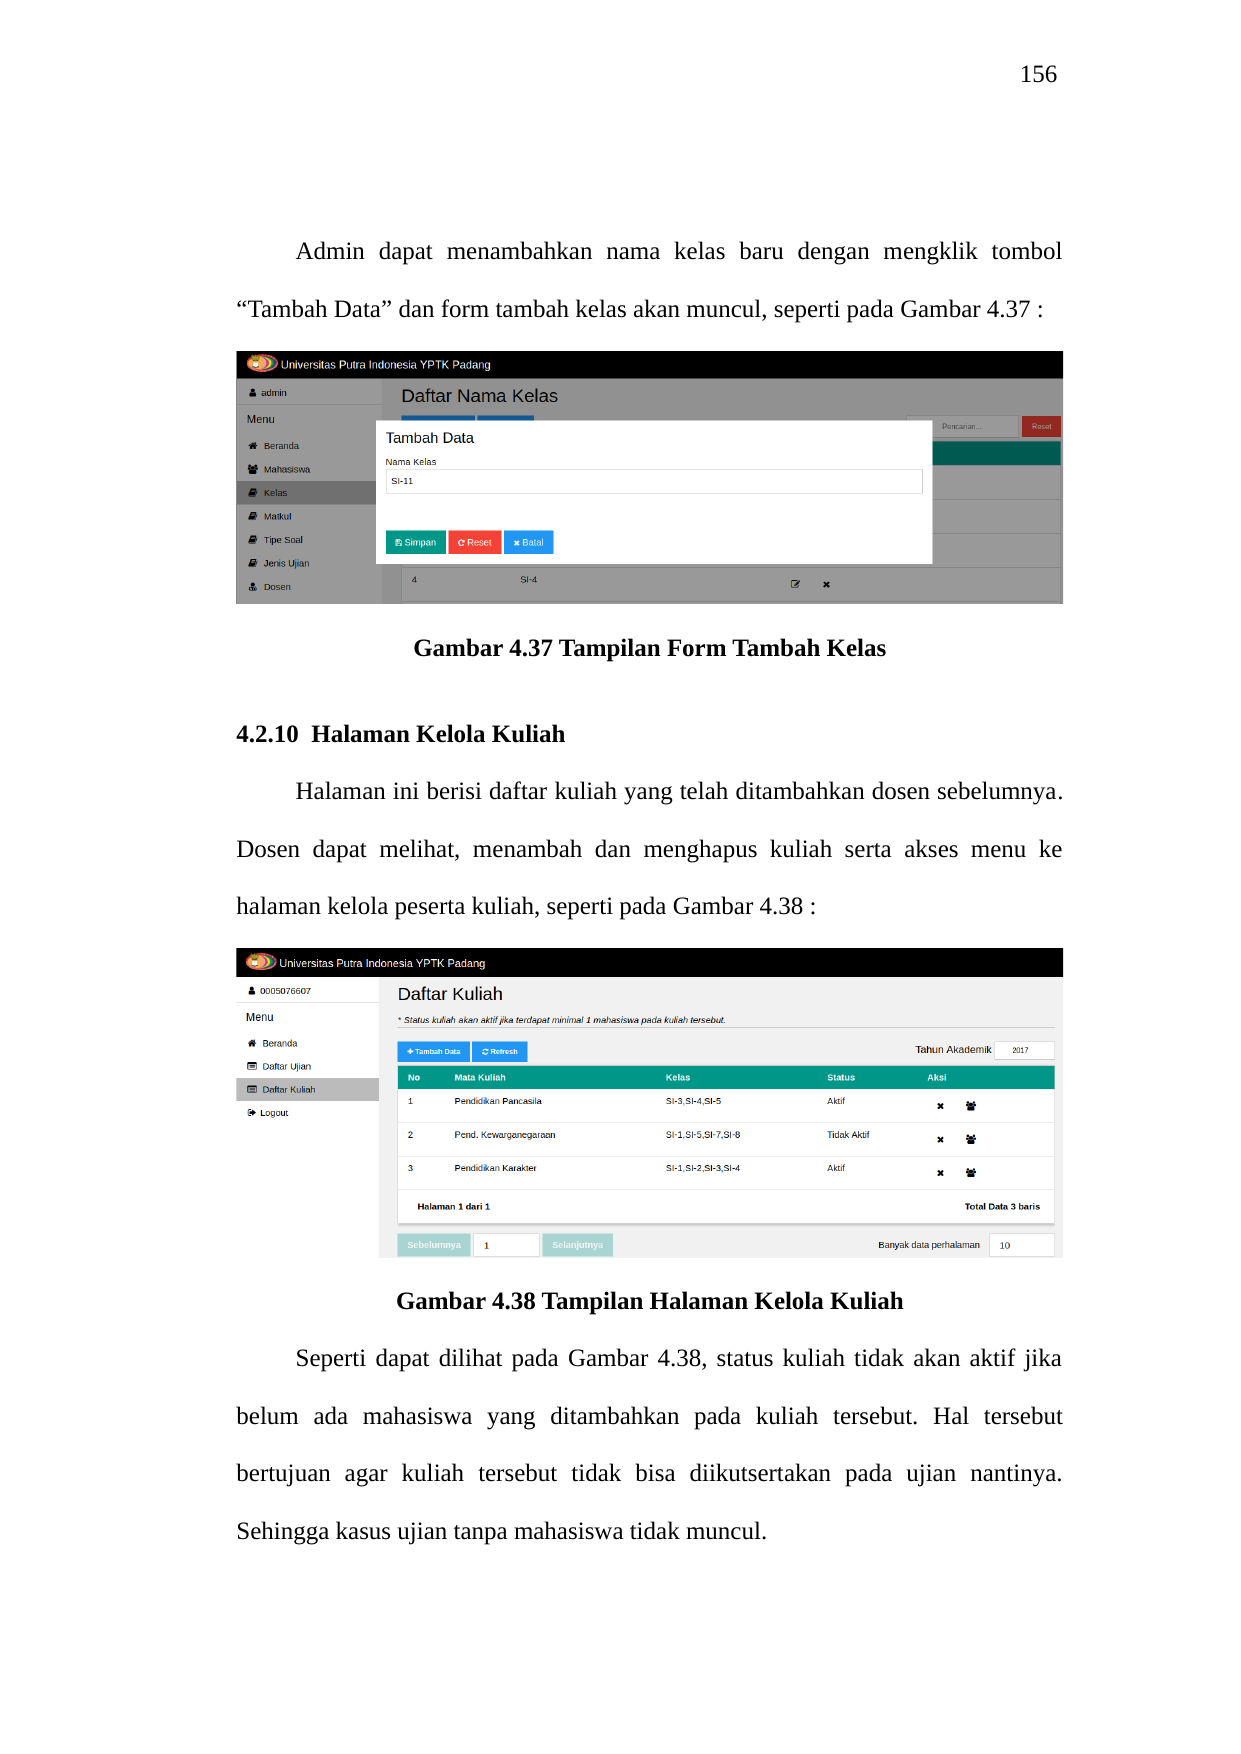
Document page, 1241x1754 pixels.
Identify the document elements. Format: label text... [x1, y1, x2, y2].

text Admin dapat menambahkan nama kelas baru dengan mengklik tombol “Tambah Data” dan form tambah kelas akan muncul, seperti pada Gambar 4.37 : [236, 236, 1063, 322]
picture [236, 351, 1064, 604]
text Gambar 4.37 Tampilan Form Tambah Kelas [236, 604, 1063, 661]
text Gambar 4.38 Tampilan Halaman Kelola Kuliah [236, 1258, 1063, 1315]
text Seperti dapat dilihat pada Gambar 4.38, status kuliah tidak akan aktif jika belum ada mahasiswa yang ditambahkan pada kuliah tersebut. Hal tersebut bertujuan agar kuliah tersebut tidak bisa diikutsertakan pada ujian nantinya. Sehingga kasus ujian tanpa mahasiswa tidak muncul. [236, 1343, 1063, 1545]
picture [236, 948, 1064, 1258]
text Halaman ini berisi daftar kuliah yang telah ditambahkan dosen sebelumnya. Dosen dapat melihat, menambah dan menghapus kuliah serta akses menu ke halaman kelola peserta kuliah, seperti pada Gambar 4.38 : [236, 776, 1063, 920]
subtitle Halaman Kelola Kuliah [236, 719, 1063, 748]
